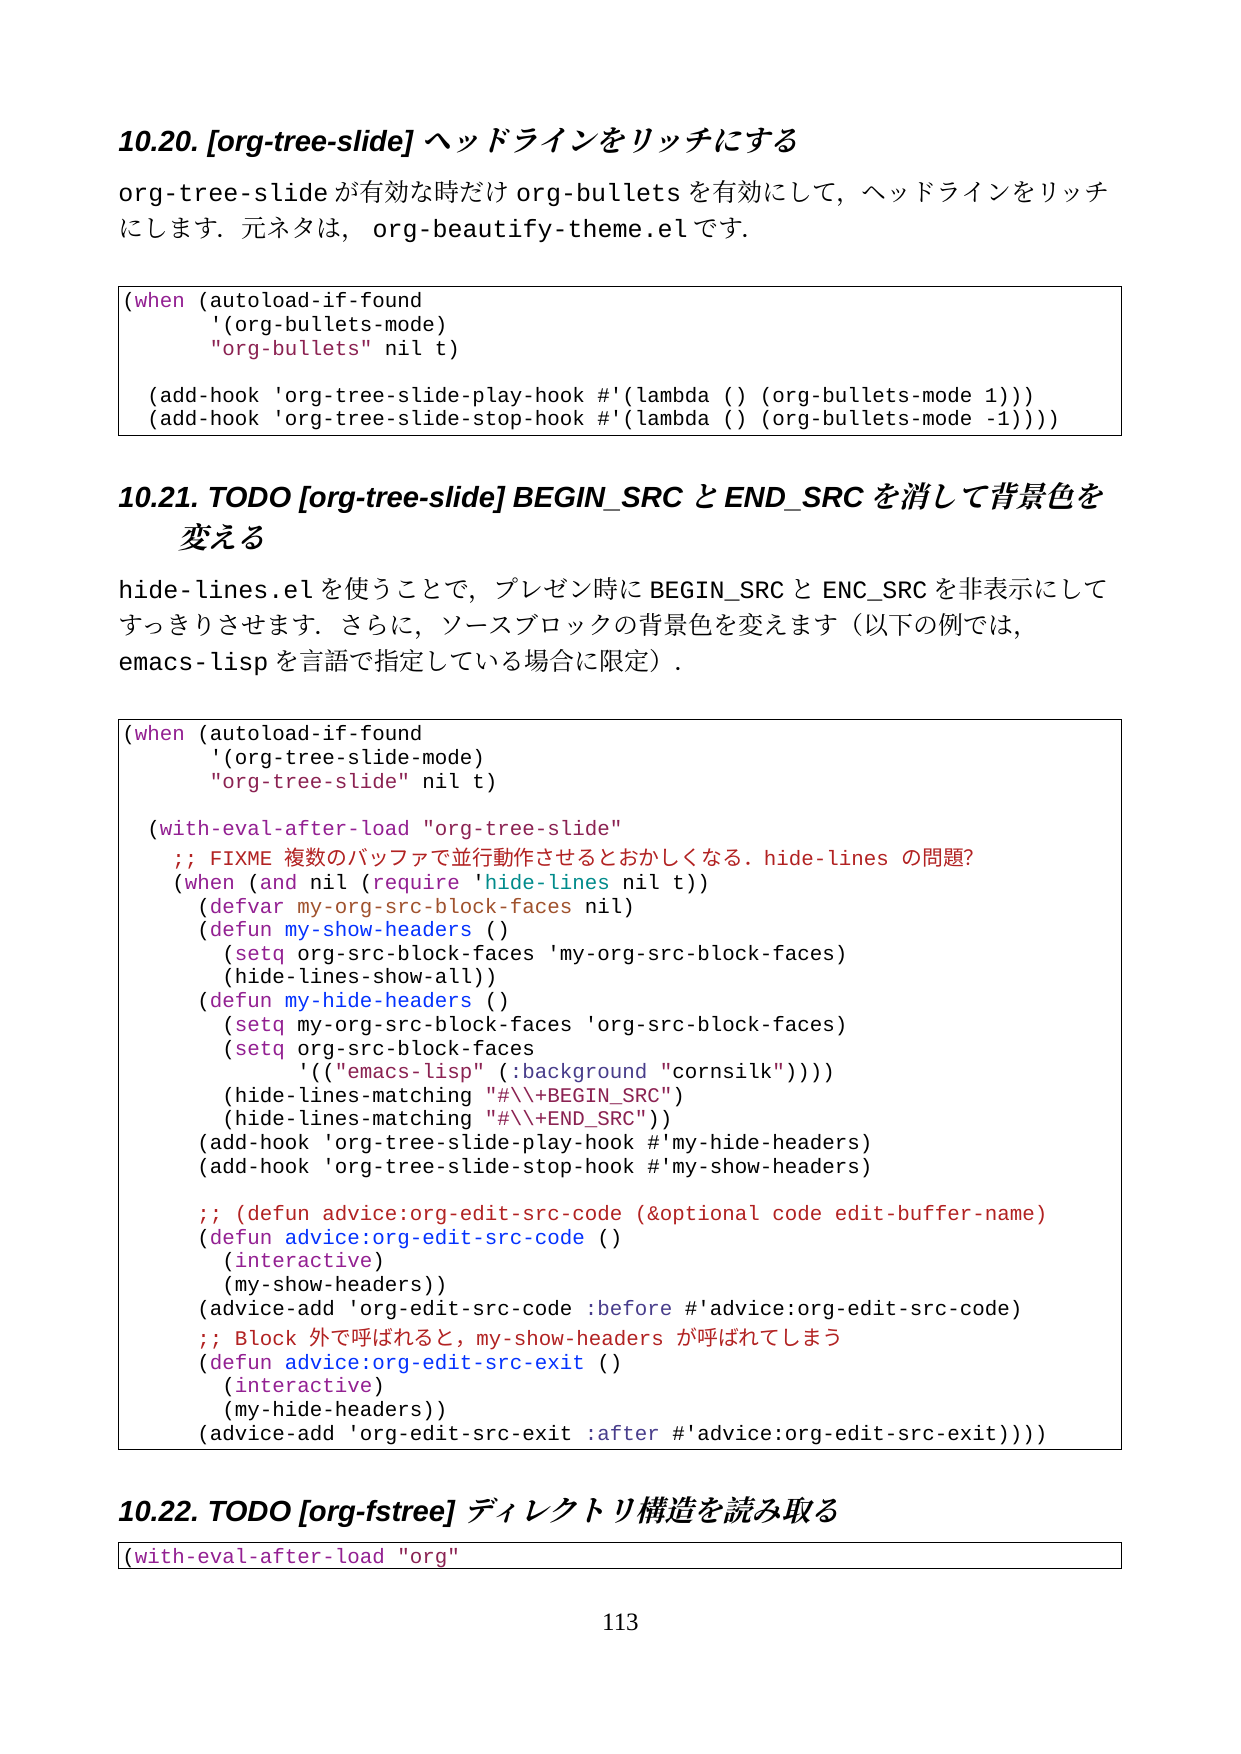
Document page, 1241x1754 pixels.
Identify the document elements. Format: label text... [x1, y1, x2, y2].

text "org-tree-slide" nil t) [119, 767, 1121, 790]
text (defun advice:org-edit-src-code () [119, 1223, 1121, 1246]
text (defun advice:org-edit-src-exit () [119, 1348, 1121, 1371]
text (advice-add 'org-edit-src-code :before #'advice:org-edit-src-code) [119, 1294, 1121, 1317]
text (when (autoload-if-found [119, 287, 1121, 310]
text (setq my-org-src-block-faces 'org-src-block-faces) [119, 1010, 1121, 1033]
text (with-eval-after-load "org-tree-slide" [119, 814, 1121, 838]
text (hide-lines-matching "#\\+END_SRC")) [119, 1104, 1121, 1128]
text '(("emacs-lisp" (:background "cornsilk")))) [119, 1057, 1121, 1081]
text (add-hook 'org-tree-slide-play-hook #'my-hide-headers) [119, 1128, 1121, 1152]
text (add-hook 'org-tree-slide-play-hook #'(lambda () (org-bullets-mode 1))) [119, 381, 1121, 404]
text (hide-lines-matching "#\\+BEGIN_SRC") [119, 1081, 1121, 1104]
text (hide-lines-show-all)) [119, 963, 1121, 986]
text org-tree-slide が有効な時だけ org-bullets を有効にして，ヘッドラインをリッチにします．元ネタは， org-beautify-theme.el です． [118, 172, 1122, 274]
text (my-show-headers)) [119, 1270, 1121, 1294]
text (setq org-src-block-faces 'my-org-src-block-faces) [119, 939, 1121, 963]
text (advice-add 'org-edit-src-exit :after #'advice:org-edit-src-exit)))) [119, 1419, 1121, 1449]
text (interactive) [119, 1246, 1121, 1270]
text "org-bullets" nil t) [119, 333, 1121, 357]
text (my-hide-headers)) [119, 1395, 1121, 1419]
text (when (autoload-if-found [119, 720, 1121, 743]
text (defun my-hide-headers () [119, 986, 1121, 1010]
text (with-eval-after-load "org" [119, 1543, 1121, 1568]
text (defun my-show-headers () [119, 915, 1121, 939]
text (add-hook 'org-tree-slide-stop-hook #'(lambda () (org-bullets-mode -1)))) [119, 404, 1121, 435]
subtitle [org-tree-slide] ヘッドラインをリッチにする [118, 118, 1122, 160]
text hide-lines.el を使うことで，プレゼン時に BEGIN_SRC と ENC_SRC を非表示にしてすっきりさせます．さらに，ソースブロックの背景色を変えます（以下の例では， emacs-lisp を言語で指定している場合に限定）． [118, 570, 1122, 707]
text (defvar my-org-src-block-faces nil) [119, 892, 1121, 915]
text (interactive) [119, 1371, 1121, 1395]
text '(org-bullets-mode) [119, 310, 1121, 333]
text ;; FIXME 複数のバッファで並行動作させるとおかしくなる．hide-lines の問題？ [119, 838, 1121, 868]
text (setq org-src-block-faces [119, 1033, 1121, 1057]
subtitle TODO [org-fstree] ディレクトリ構造を読み取る [118, 1488, 1122, 1529]
subtitle TODO [org-tree-slide] BEGIN_SRCとEND_SRCを消して背景色を変える [118, 473, 1122, 557]
text ;; (defun advice:org-edit-src-code (&optional code edit-buffer-name) [119, 1199, 1121, 1223]
text (add-hook 'org-tree-slide-stop-hook #'my-show-headers) [119, 1152, 1121, 1175]
text '(org-tree-slide-mode) [119, 743, 1121, 767]
text ;; Block 外で呼ばれると，my-show-headers が呼ばれてしまう [119, 1317, 1121, 1348]
text (when (and nil (require 'hide-lines nil t)) [119, 868, 1121, 892]
